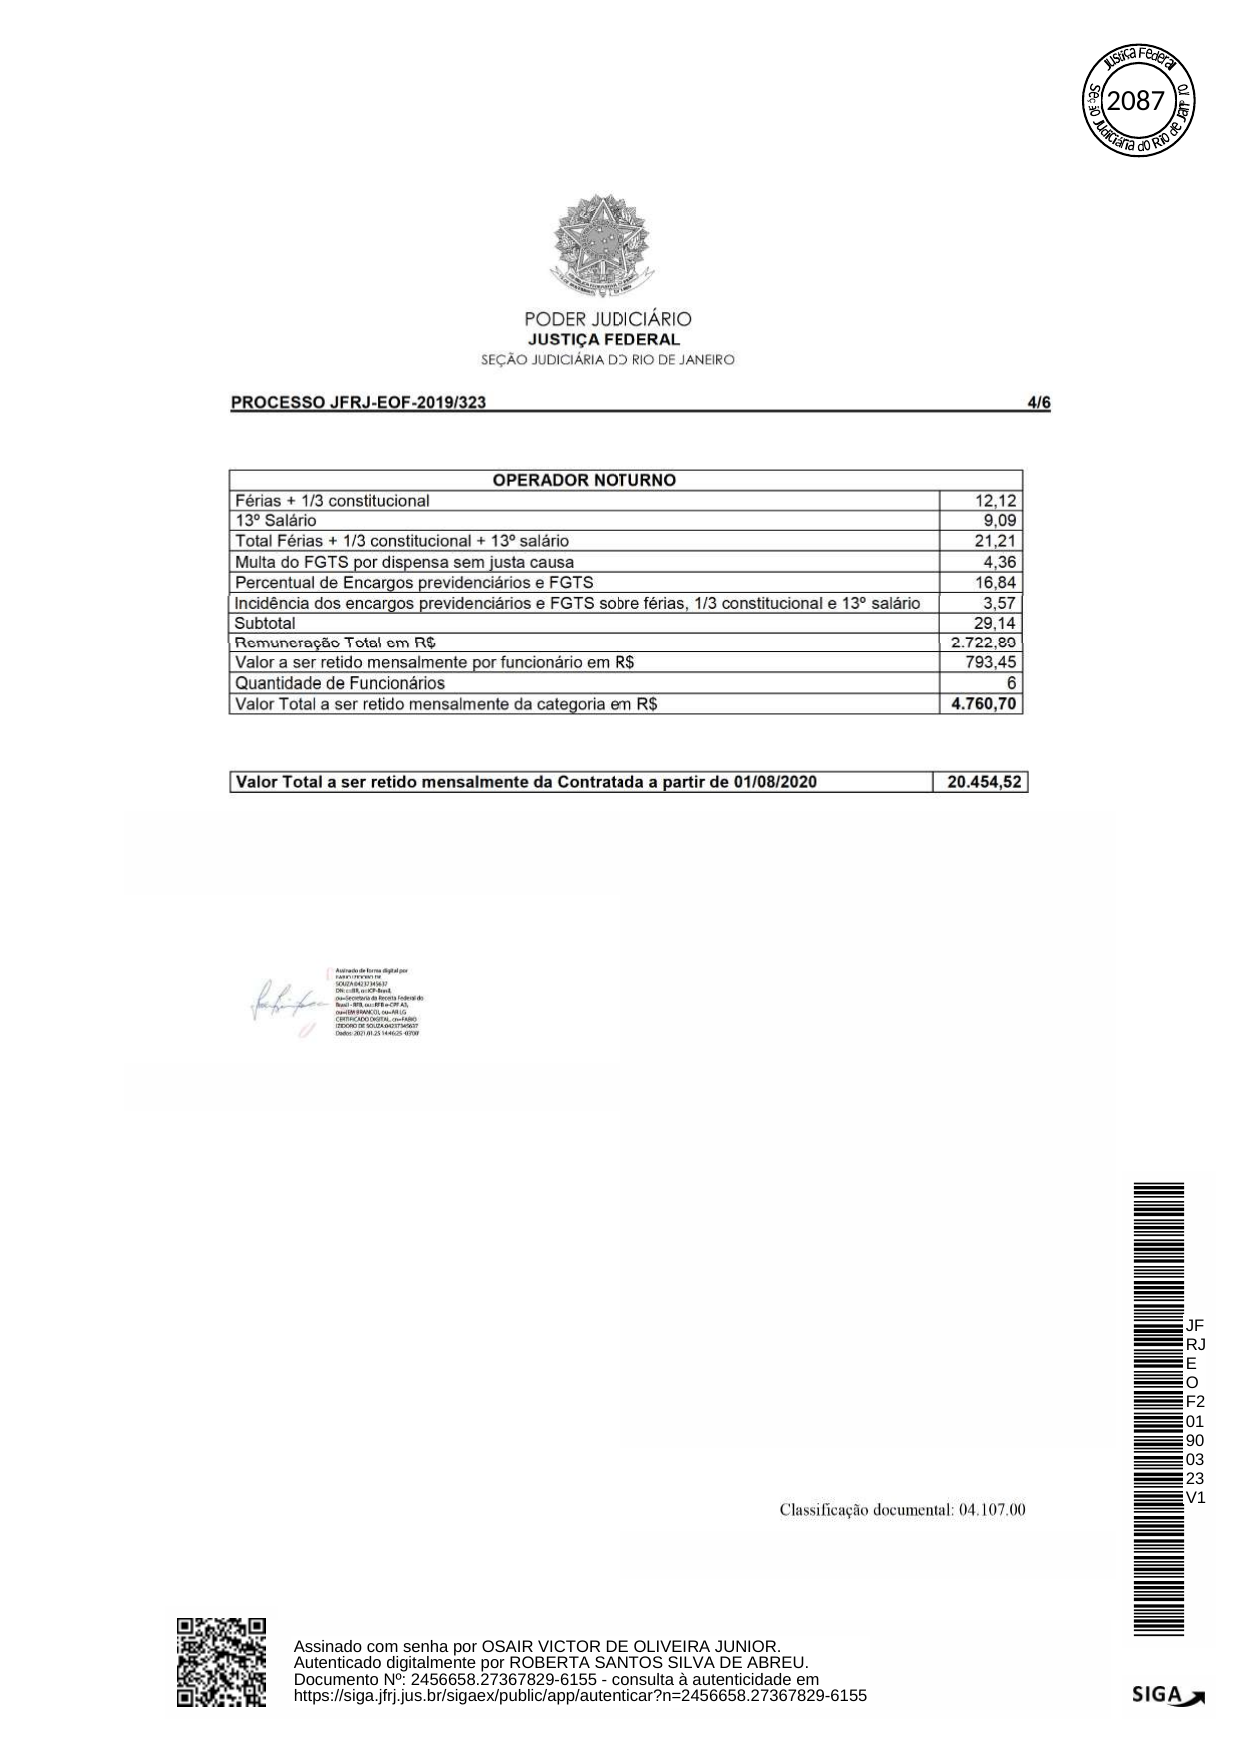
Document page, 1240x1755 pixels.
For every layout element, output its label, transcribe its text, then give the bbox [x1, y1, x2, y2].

text JFRJEOF201900323V10 [1186, 1316, 1206, 1504]
text e [1179, 97, 1193, 105]
text ç [1088, 98, 1099, 106]
